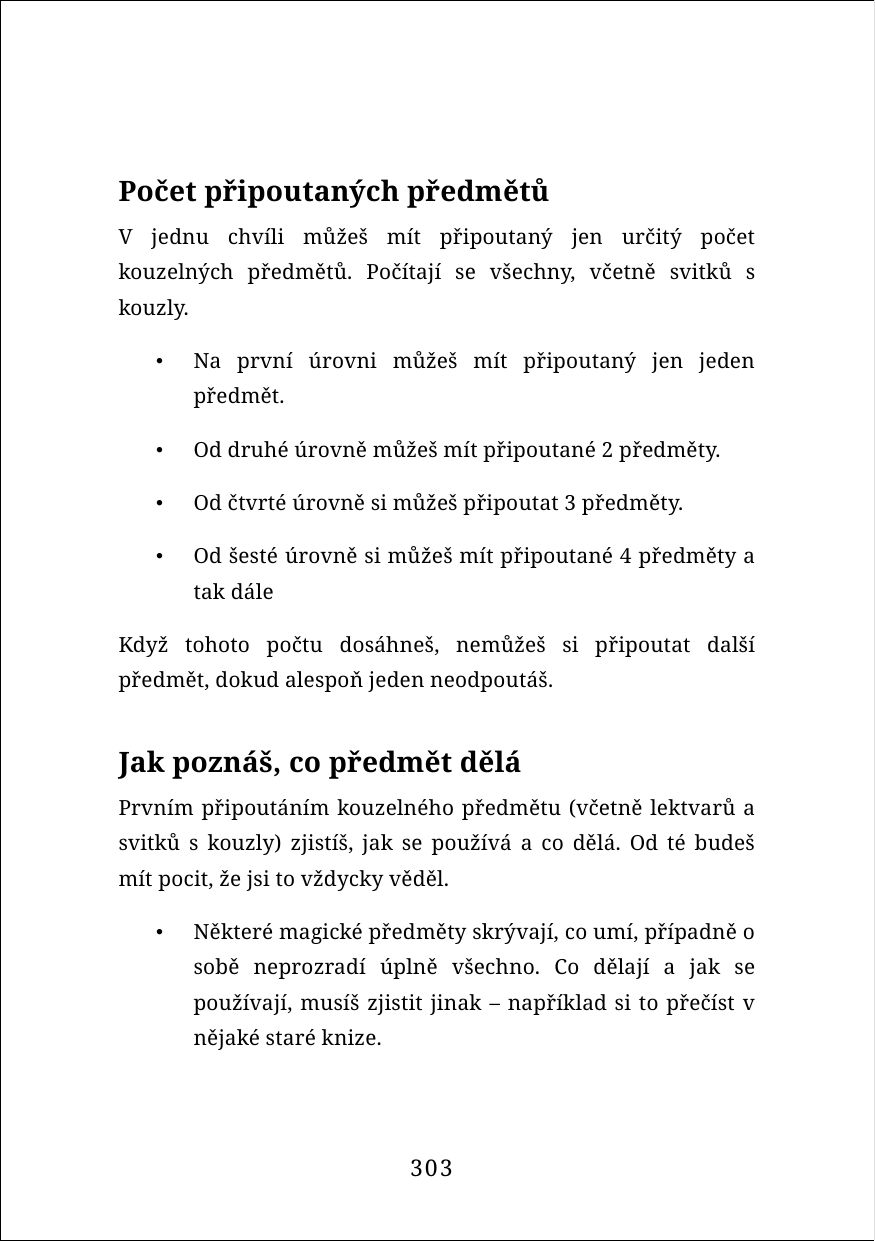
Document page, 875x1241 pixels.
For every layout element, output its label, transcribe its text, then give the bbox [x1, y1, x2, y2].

subtitle Jak poznáš, co předmět dělá [118, 742, 756, 781]
list Od čtvrté úrovně si můžeš připoutat 3 předměty. [156, 488, 756, 517]
list Od druhé úrovně můžeš mít připoutané 2 předměty. [156, 435, 756, 463]
list Některé magické předměty skrývají, co umí, případně o sobě neprozradí úplně všechno. Co dělají a jak se používají, musíš zjistit jinak – například si to přečíst v nějaké staré knize. [156, 917, 756, 1052]
list Od šesté úrovně si můžeš mít připoutané 4 předměty a tak dále [156, 541, 756, 605]
text Prvním připoutáním kouzelného předmětu (včetně lektvarů a svitků s kouzly) zjistíš, jak se používá a co dělá. Od té budeš mít pocit, že jsi to vždycky věděl. [118, 793, 756, 892]
text Když tohoto počtu dosáhneš, nemůžeš si připoutat další předmět, dokud alespoň jeden neodpoutáš. [118, 630, 756, 694]
text V jednu chvíli můžeš mít připoutaný jen určitý počet kouzelných předmětů. Počítají se všechny, včetně svitků s kouzly. [118, 222, 756, 321]
list Na první úrovni můžeš mít připoutaný jen jeden předmět. [156, 346, 756, 410]
subtitle Počet připoutaných předmětů [118, 172, 756, 210]
